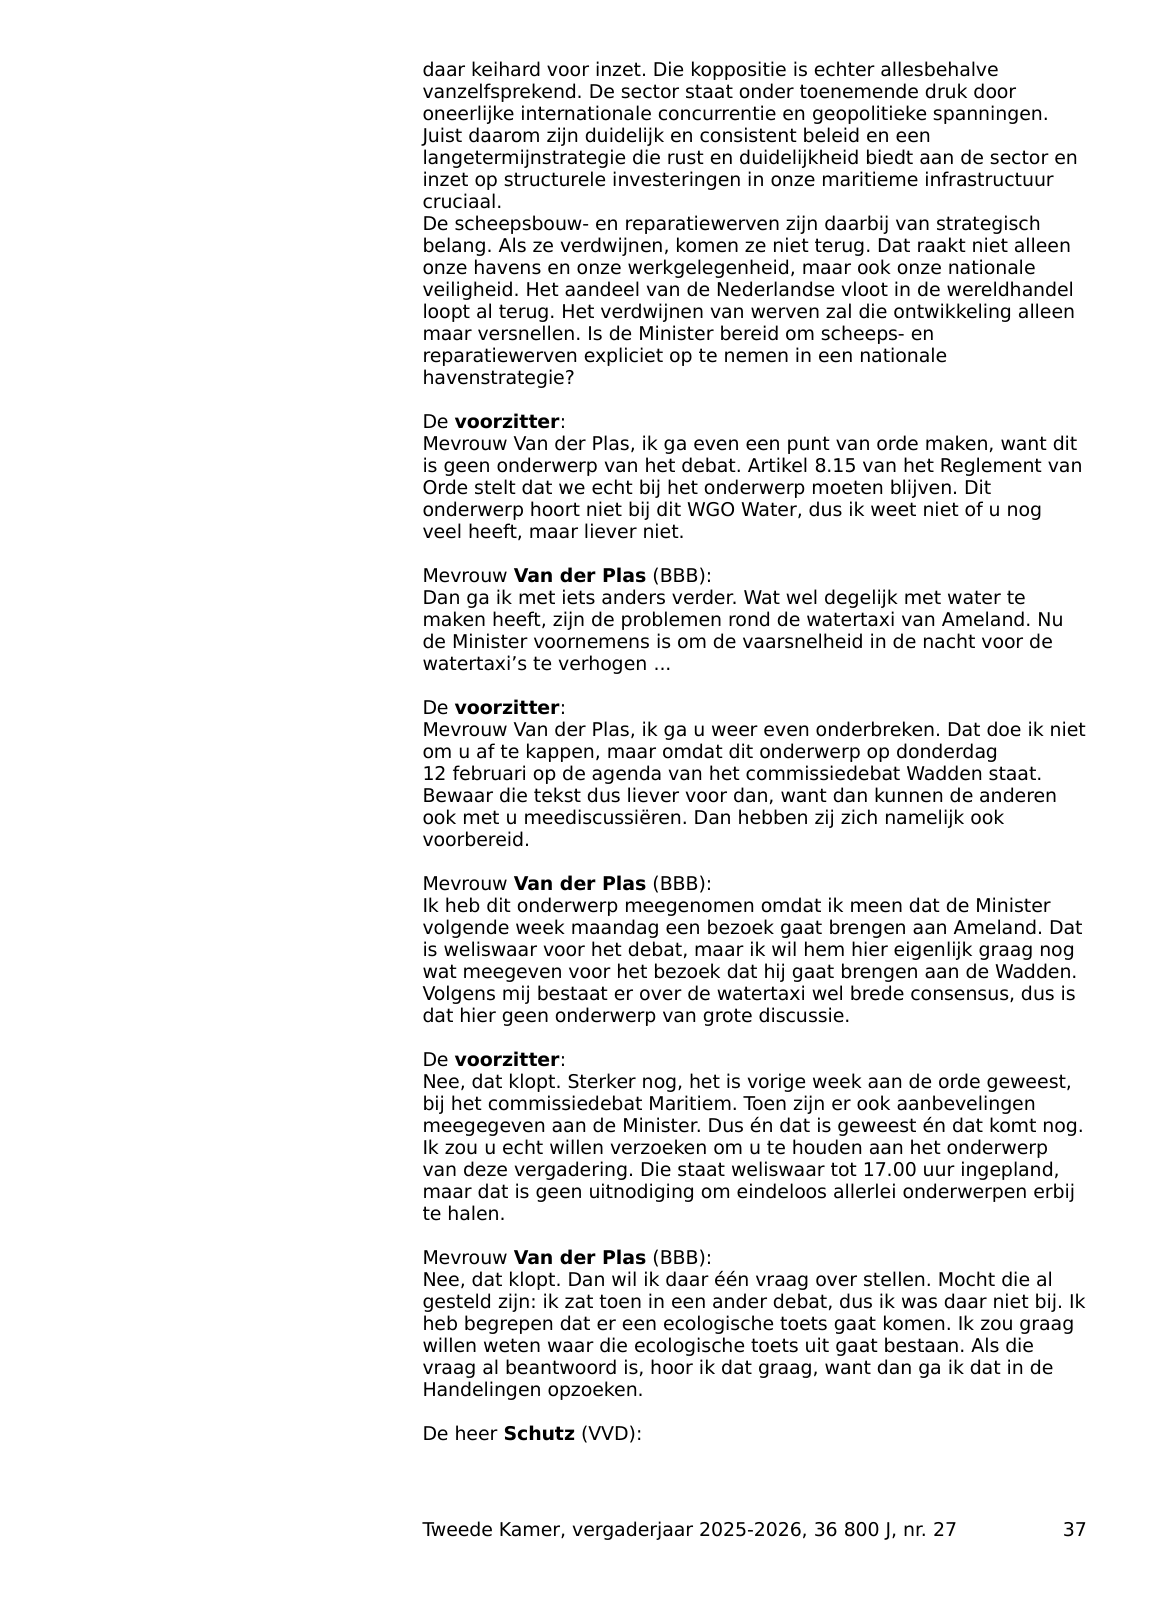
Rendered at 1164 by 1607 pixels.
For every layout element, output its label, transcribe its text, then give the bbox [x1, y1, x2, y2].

text daar keihard voor inzet. Die koppositie is echter allesbehalve vanzelfsprekend. De sector staat onder toenemende druk door oneerlijke internationale concurrentie en geopolitieke spanningen. Juist daarom zijn duidelijk en consistent beleid en een langetermijnstrategie die rust en duidelijkheid biedt aan de sector en inzet op structurele investeringen in onze maritieme infrastructuur cruciaal. [422, 59, 1087, 213]
text De voorzitter: [422, 697, 1087, 719]
text De scheepsbouw- en reparatiewerven zijn daarbij van strategisch belang. Als ze verdwijnen, komen ze niet terug. Dat raakt niet alleen onze havens en onze werkgelegenheid, maar ook onze nationale veiligheid. Het aandeel van de Nederlandse vloot in de wereldhandel loopt al terug. Het verdwijnen van werven zal die ontwikkeling alleen maar versnellen. Is de Minister bereid om scheeps- en reparatiewerven expliciet op te nemen in een nationale havenstrategie? [422, 213, 1087, 389]
text Nee, dat klopt. Dan wil ik daar één vraag over stellen. Mocht die al gesteld zijn: ik zat toen in een ander debat, dus ik was daar niet bij. Ik heb begrepen dat er een ecologische toets gaat komen. Ik zou graag willen weten waar die ecologische toets uit gaat bestaan. Als die vraag al beantwoord is, hoor ik dat graag, want dan ga ik dat in de Handelingen opzoeken. [422, 1269, 1087, 1401]
text Mevrouw Van der Plas (BBB): [422, 873, 1087, 895]
text Mevrouw Van der Plas (BBB): [422, 1247, 1087, 1269]
text De heer Schutz (VVD): [422, 1423, 1087, 1445]
text Ik heb dit onderwerp meegenomen omdat ik meen dat de Minister volgende week maandag een bezoek gaat brengen aan Ameland. Dat is weliswaar voor het debat, maar ik wil hem hier eigenlijk graag nog wat meegeven voor het bezoek dat hij gaat brengen aan de Wadden. Volgens mij bestaat er over de watertaxi wel brede consensus, dus is dat hier geen onderwerp van grote discussie. [422, 895, 1087, 1027]
text De voorzitter: [422, 1049, 1087, 1071]
text Mevrouw Van der Plas (BBB): [422, 565, 1087, 587]
text Mevrouw Van der Plas, ik ga even een punt van orde maken, want dit is geen onderwerp van het debat. Artikel 8.15 van het Reglement van Orde stelt dat we echt bij het onderwerp moeten blijven. Dit onderwerp hoort niet bij dit WGO Water, dus ik weet niet of u nog veel heeft, maar liever niet. [422, 433, 1087, 543]
text Nee, dat klopt. Sterker nog, het is vorige week aan de orde geweest, bij het commissiedebat Maritiem. Toen zijn er ook aanbevelingen meegegeven aan de Minister. Dus én dat is geweest én dat komt nog. Ik zou u echt willen verzoeken om u te houden aan het onderwerp van deze vergadering. Die staat weliswaar tot 17.00 uur ingepland, maar dat is geen uitnodiging om eindeloos allerlei onderwerpen erbij te halen. [422, 1071, 1087, 1225]
text De voorzitter: [422, 411, 1087, 433]
text Dan ga ik met iets anders verder. Wat wel degelijk met water te maken heeft, zijn de problemen rond de watertaxi van Ameland. Nu de Minister voornemens is om de vaarsnelheid in de nacht voor de watertaxi’s te verhogen ... [422, 587, 1087, 675]
text Mevrouw Van der Plas, ik ga u weer even onderbreken. Dat doe ik niet om u af te kappen, maar omdat dit onderwerp op donderdag 12 februari op de agenda van het commissiedebat Wadden staat. Bewaar die tekst dus liever voor dan, want dan kunnen de anderen ook met u meediscussiëren. Dan hebben zij zich namelijk ook voorbereid. [422, 719, 1087, 851]
